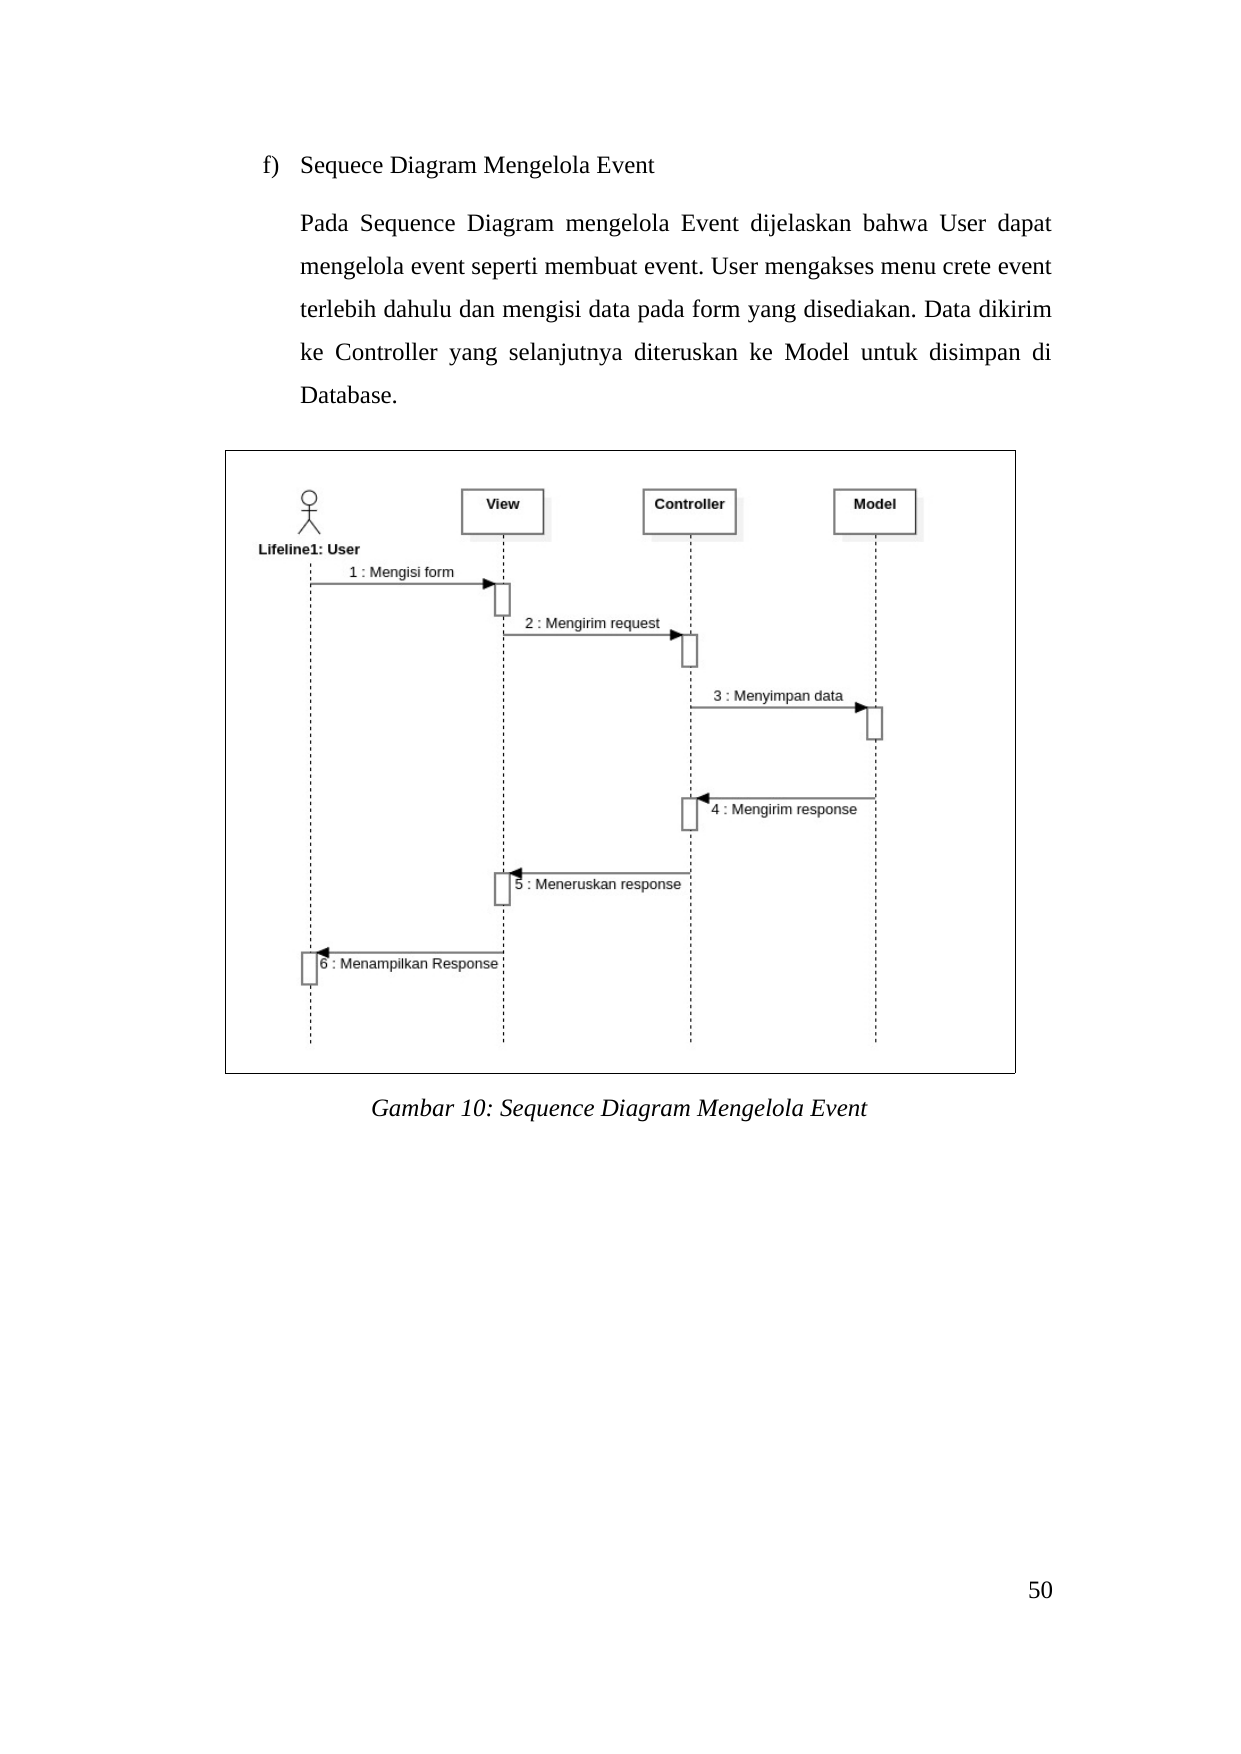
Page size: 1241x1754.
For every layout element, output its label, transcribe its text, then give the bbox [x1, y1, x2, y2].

list Gambar 10: Sequence Diagram Mengelola Event [225, 1074, 1015, 1121]
list Pada Sequence Diagram mengelola Event dijelaskan bahwa User dapat mengelola event seperti membuat event. User mengakses menu crete event terlebih dahulu dan mengisi data pada form yang disediakan. Data dikirim ke Controller yang selanjutnya diteruskan ke Model untuk disimpan di Database. [262, 208, 1053, 409]
picture [226, 451, 1015, 1073]
list Sequece Diagram Mengelola Event [262, 150, 1053, 179]
